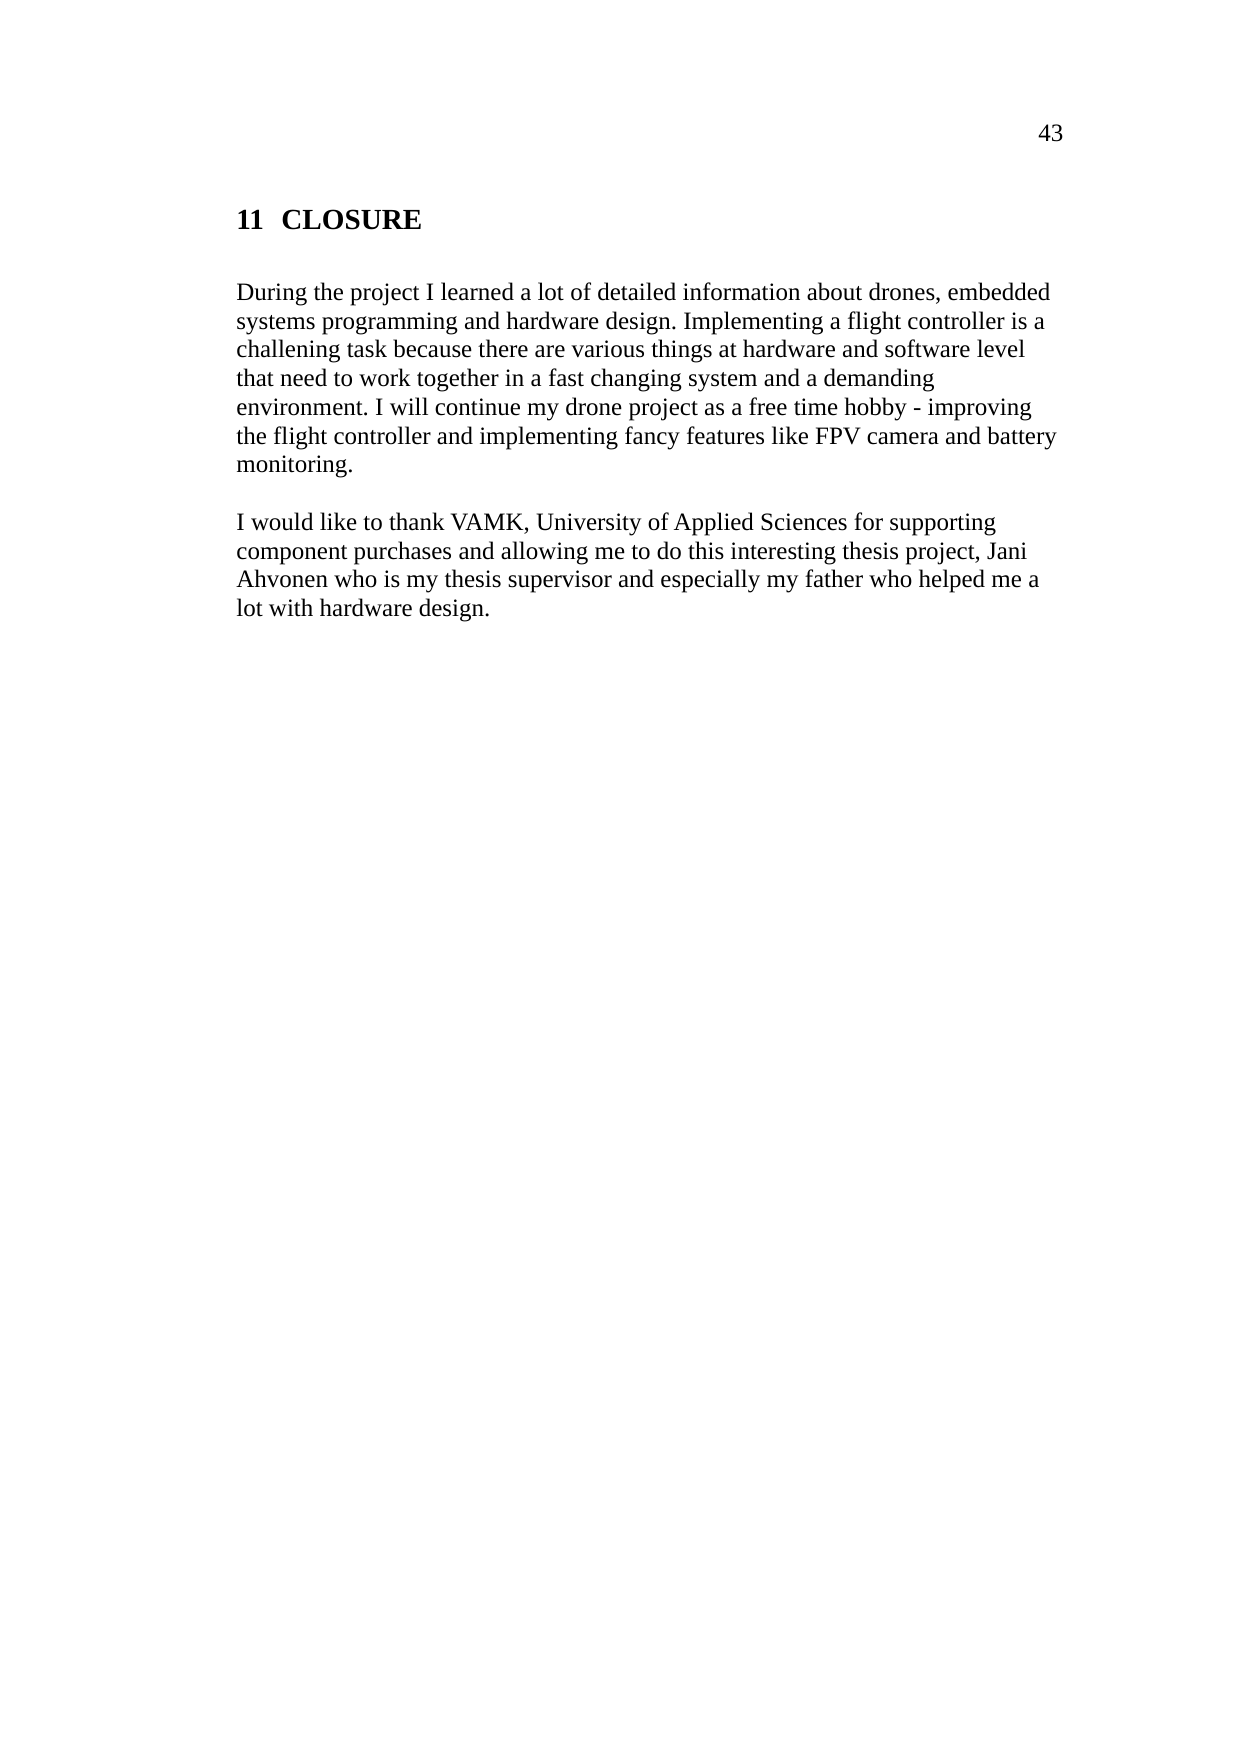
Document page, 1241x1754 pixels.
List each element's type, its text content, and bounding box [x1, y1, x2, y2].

text I would like to thank VAMK, University of Applied Sciences for supporting component purchases and allowing me to do this interesting thesis project, Jani Ahvonen who is my thesis supervisor and especially my father who helped me a lot with hardware design. [236, 507, 1063, 622]
text During the project I learned a lot of detailed information about drones, embedded systems programming and hardware design. Implementing a flight controller is a challening task because there are various things at hardware and software level that need to work together in a fast changing system and a demanding environment. I will continue my drone project as a free time hobby - improving the flight controller and implementing fancy features like FPV camera and battery monitoring. [236, 277, 1063, 478]
subtitle Closure [236, 202, 1063, 236]
